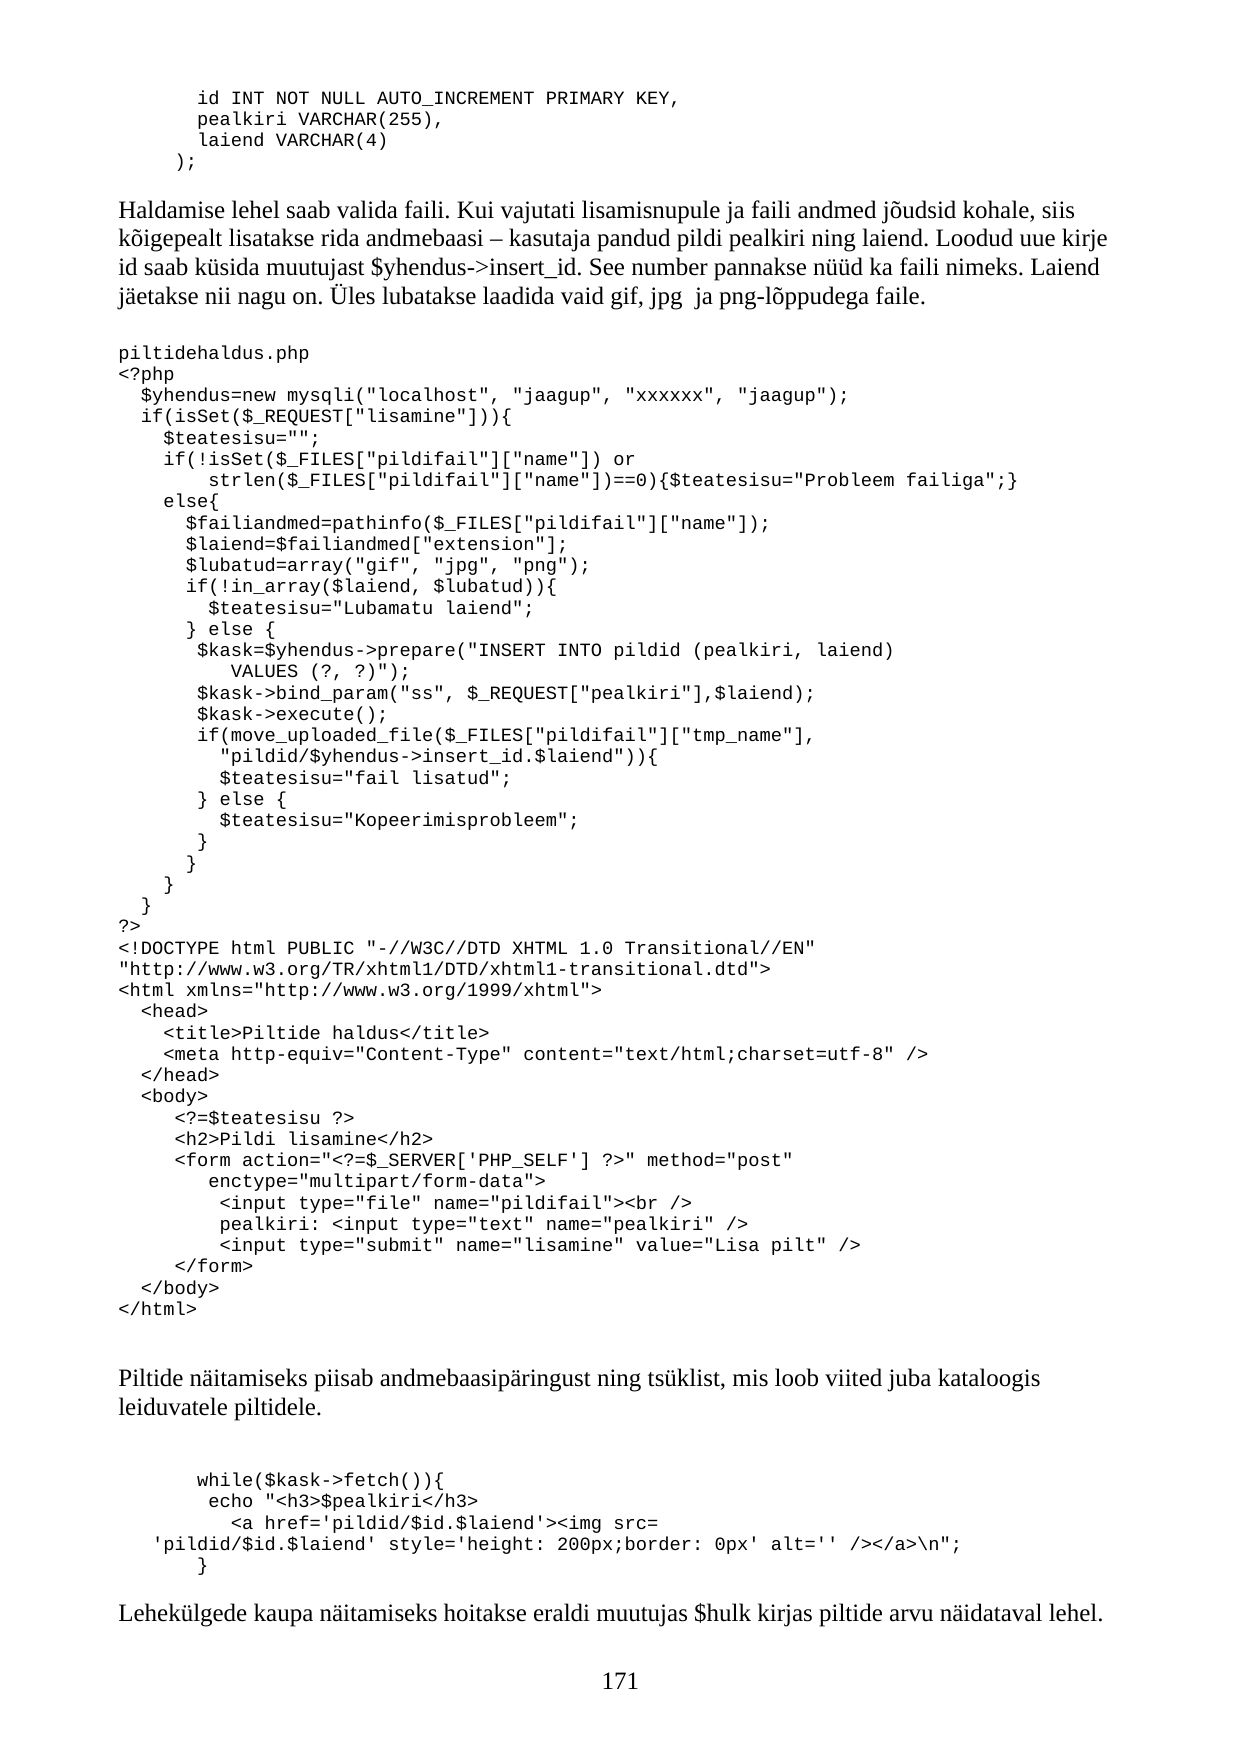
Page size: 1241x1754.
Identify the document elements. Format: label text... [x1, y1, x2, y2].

text } [118, 1556, 1122, 1577]
text if(move_uploaded_file($_FILES["pildifail"]["tmp_name"], [118, 726, 1122, 747]
text $kask=$yhendus->prepare("INSERT INTO pildid (pealkiri, laiend) [118, 641, 1122, 662]
text $failiandmed=pathinfo($_FILES["pildifail"]["name"]); [118, 513, 1122, 535]
text echo "<h3>$pealkiri</h3> [118, 1492, 1122, 1513]
text $laiend=$failiandmed["extension"]; [118, 535, 1122, 556]
text $teatesisu="Kopeerimisprobleem"; [118, 811, 1122, 832]
text while($kask->fetch()){ [118, 1471, 1122, 1492]
text ); [118, 152, 1122, 173]
text <meta http-equiv="Content-Type" content="text/html;charset=utf-8" /> [118, 1045, 1122, 1066]
text <title>Piltide haldus</title> [118, 1023, 1122, 1045]
text ?> [118, 917, 1122, 938]
text } else { [118, 790, 1122, 811]
text <html xmlns="http://www.w3.org/1999/xhtml"> [118, 981, 1122, 1002]
text } [118, 896, 1122, 917]
text Haldamise lehel saab valida faili. Kui vajutati lisamisnupule ja faili andmed jõudsid kohale, siis kõigepealt lisatakse rida andmebaasi – kasutaja pandud pildi pealkiri ning laiend. Loodud uue kirje id saab küsida muutujast $yhendus->insert_id. See number pannakse nüüd ka faili nimeks. Laiend jäetakse nii nagu on. Üles lubatakse laadida vaid gif, jpg ja png-lõppudega faile. [118, 195, 1122, 310]
text $kask->bind_param("ss", $_REQUEST["pealkiri"],$laiend); [118, 683, 1122, 705]
text <form action="<?=$_SERVER['PHP_SELF'] ?>" method="post" [118, 1151, 1122, 1172]
text piltidehaldus.php [118, 343, 1122, 365]
text $yhendus=new mysqli("localhost", "jaagup", "xxxxxx", "jaagup"); [118, 386, 1122, 407]
text Piltide näitamiseks piisab andmebaasipäringust ning tsüklist, mis loob viited juba kataloogis leiduvatele piltidele. [118, 1363, 1122, 1421]
text </body> [118, 1278, 1122, 1300]
text } [118, 832, 1122, 853]
text <!DOCTYPE html PUBLIC "-//W3C//DTD XHTML 1.0 Transitional//EN" [118, 938, 1122, 960]
text } else { [118, 620, 1122, 641]
text <h2>Pildi lisamine</h2> [118, 1130, 1122, 1151]
text $teatesisu="fail lisatud"; [118, 768, 1122, 790]
text pealkiri: <input type="text" name="pealkiri" /> [118, 1215, 1122, 1236]
text strlen($_FILES["pildifail"]["name"])==0){$teatesisu="Probleem failiga";} [118, 471, 1122, 492]
text laiend VARCHAR(4) [118, 131, 1122, 152]
text <?php [118, 365, 1122, 386]
text Lehekülgede kaupa näitamiseks hoitakse eraldi muutujas $hulk kirjas piltide arvu näidataval lehel. [118, 1598, 1122, 1627]
text $kask->execute(); [118, 705, 1122, 726]
text } [118, 853, 1122, 875]
text <?=$teatesisu ?> [118, 1108, 1122, 1130]
text VALUES (?, ?)"); [118, 662, 1122, 683]
text <head> [118, 1002, 1122, 1023]
text "pildid/$yhendus->insert_id.$laiend")){ [118, 747, 1122, 768]
text </html> [118, 1300, 1122, 1321]
text <a href='pildid/$id.$laiend'><img src= [118, 1513, 1122, 1535]
text </form> [118, 1257, 1122, 1278]
text $lubatud=array("gif", "jpg", "png"); [118, 556, 1122, 577]
text if(!in_array($laiend, $lubatud)){ [118, 577, 1122, 598]
text pealkiri VARCHAR(255), [118, 110, 1122, 131]
text 'pildid/$id.$laiend' style='height: 200px;border: 0px' alt='' /></a>\n"; [118, 1535, 1122, 1556]
text } [118, 875, 1122, 896]
text <input type="file" name="pildifail"><br /> [118, 1193, 1122, 1215]
text </head> [118, 1066, 1122, 1087]
text enctype="multipart/form-data"> [118, 1172, 1122, 1193]
text id INT NOT NULL AUTO_INCREMENT PRIMARY KEY, [118, 88, 1122, 110]
text else{ [118, 492, 1122, 513]
text <body> [118, 1087, 1122, 1108]
text "http://www.w3.org/TR/xhtml1/DTD/xhtml1-transitional.dtd"> [118, 960, 1122, 981]
text $teatesisu="Lubamatu laiend"; [118, 598, 1122, 620]
text if(!isSet($_FILES["pildifail"]["name"]) or [118, 450, 1122, 471]
text if(isSet($_REQUEST["lisamine"])){ [118, 407, 1122, 428]
text <input type="submit" name="lisamine" value="Lisa pilt" /> [118, 1236, 1122, 1257]
text $teatesisu=""; [118, 428, 1122, 450]
